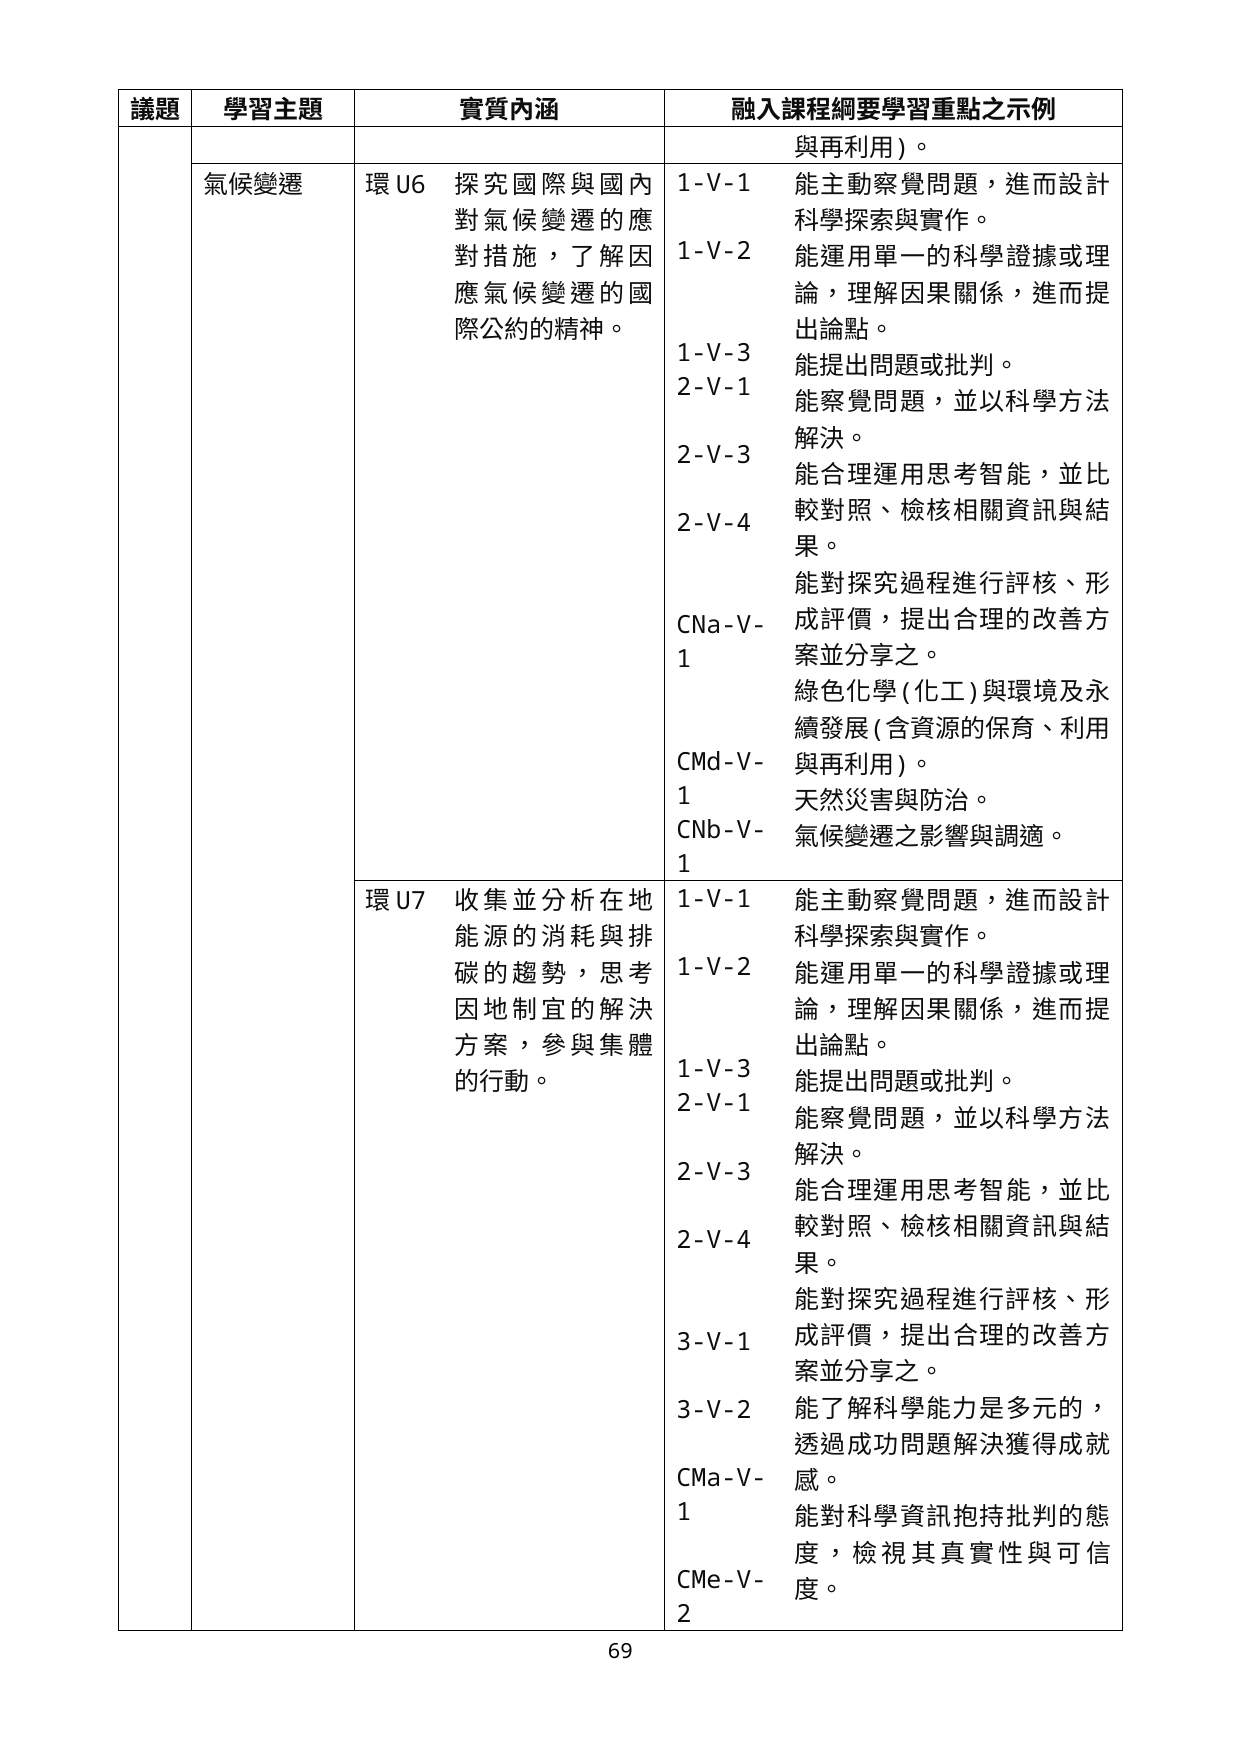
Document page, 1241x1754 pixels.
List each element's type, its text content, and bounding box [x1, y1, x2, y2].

table_cell 1-V-1 1-V-2 1-V-3 2-V-1 2-V-3 2-V-4 CNa-V-1 CMd-V-1 CNb-V-1 [665, 164, 783, 879]
table_cell [443, 127, 664, 163]
table_cell 能主動察覺問題，進而設計科學探索與實作。 能運用單一的科學證據或理論，理解因果關係，進而提出論點。 能提出問題或批判。 能察覺問題，並以科學方法解決。 能合理運用思考智能，並比較對照、檢核相關資訊與結果。 能對探究過程進行評核、形成評價，提出合理的改善方案並分享之。 能了解科學能力是多元的，透過成功問題解決獲得成就感。 能對科學資訊抱持批判的態度，檢視其真實性與可信度。 [783, 881, 1122, 1630]
table_cell 環U7 [355, 881, 443, 1630]
table_cell 環U6 [355, 164, 443, 879]
table_cell 與再利用)。 [783, 127, 1122, 163]
table_header 議題 [119, 90, 191, 126]
table_cell 能主動察覺問題，進而設計科學探索與實作。 能運用單一的科學證據或理論，理解因果關係，進而提出論點。 能提出問題或批判。 能察覺問題，並以科學方法解決。 能合理運用思考智能，並比較對照、檢核相關資訊與結果。 能對探究過程進行評核、形成評價，提出合理的改善方案並分享之。 綠色化學(化工)與環境及永續發展(含資源的保育、利用與再利用)。 天然災害與防治。 氣候變遷之影響與調適。 [783, 164, 1122, 879]
table_cell [192, 127, 354, 163]
table_cell [355, 127, 443, 163]
table_cell [119, 127, 191, 1630]
table_cell 探究國際與國內對氣候變遷的應對措施，了解因應氣候變遷的國際公約的精神。 [443, 164, 664, 879]
table_cell 氣候變遷 [192, 164, 354, 1630]
table_header 實質內涵 [355, 90, 664, 126]
table_header 融入課程綱要學習重點之示例 [665, 90, 1122, 126]
table_cell 1-V-1 1-V-2 1-V-3 2-V-1 2-V-3 2-V-4 3-V-1 3-V-2 CMa-V-1 CMe-V-2 [665, 881, 783, 1630]
table_cell 收集並分析在地能源的消耗與排碳的趨勢，思考因地制宜的解決方案，參與集體的行動。 [443, 881, 664, 1630]
table_header 學習主題 [192, 90, 354, 126]
table_cell [665, 127, 783, 163]
